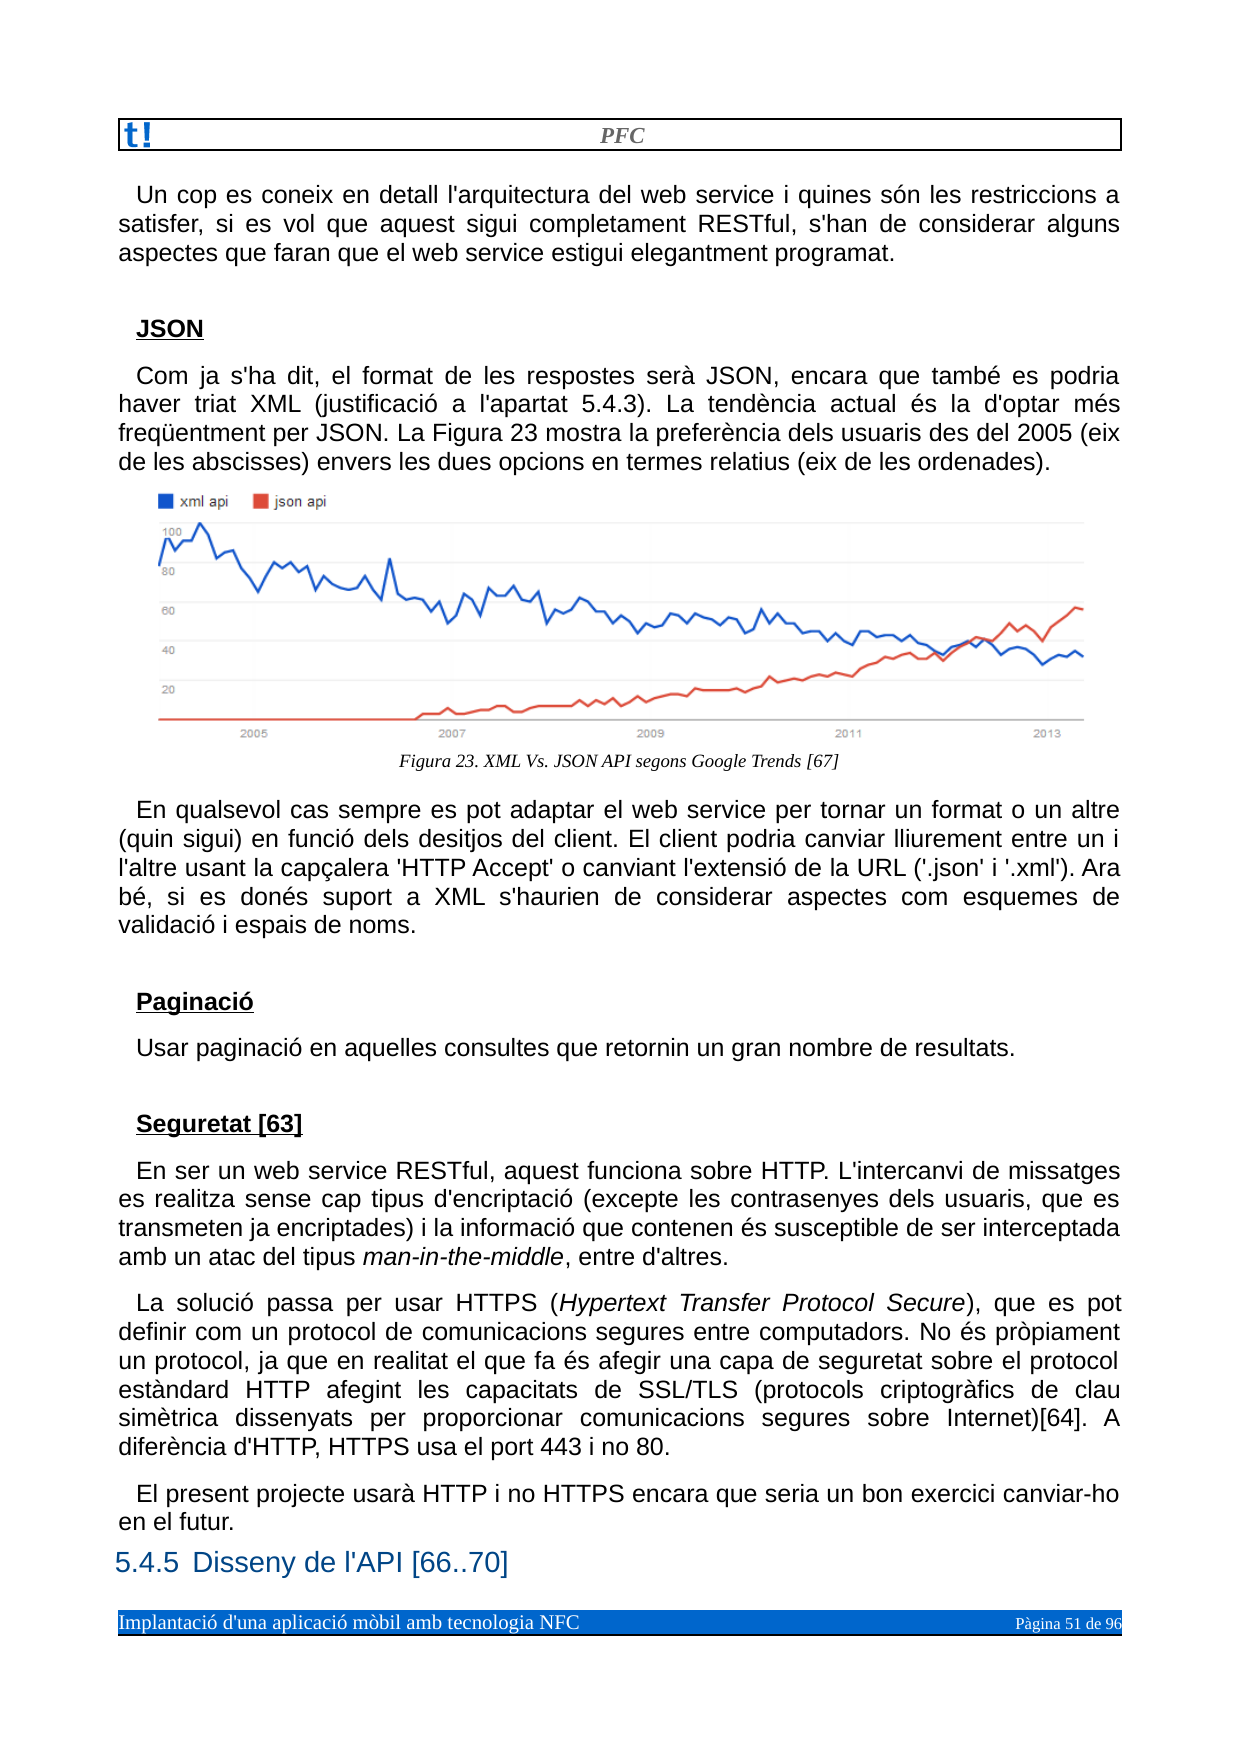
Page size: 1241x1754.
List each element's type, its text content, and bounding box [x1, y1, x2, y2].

text Paginació [118, 987, 1122, 1015]
text La solució passa per usar HTTPS (Hypertext Transfer Protocol Secure), que es pot definir com un protocol de comunicacions segures entre computadors. No és pròpiament un protocol, ja que en realitat el que fa és afegir una capa de seguretat sobre el protocol estàndard HTTP afegint les capacitats de SSL/TLS (protocols criptogràfics de clau simètrica dissenyats per proporcionar comunicacions segures sobre Internet)[64]. A diferència d'HTTP, HTTPS usa el port 443 i no 80. [118, 1288, 1122, 1461]
picture [123, 121, 151, 148]
text Seguretat [63] [118, 1109, 1122, 1138]
text Figura 23. XML Vs. JSON API segons Google Trends [67] [118, 751, 1122, 772]
text En qualsevol cas sempre es pot adaptar el web service per tornar un format o un altre (quin sigui) en funció dels desitjos del client. El client podria canviar lliurement entre un i l'altre usant la capçalera 'HTTP Accept' o canviant l'extensió de la URL ('.json' i '.xml'). Ara bé, si es donés suport a XML s'haurien de considerar aspectes com esquemes de validació i espais de noms. [118, 796, 1122, 939]
text Usar paginació en aquelles consultes que retornin un gran nombre de resultats. [118, 1033, 1122, 1062]
subtitle Disseny de l'API [66..70] [106, 1545, 1122, 1578]
text En ser un web service RESTful, aquest funciona sobre HTTP. L'intercanvi de missatges es realitza sense cap tipus d'encriptació (excepte les contrasenyes dels usuaris, que es transmeten ja encriptades) i la informació que contenen és susceptible de ser interceptada amb un atac del tipus man-in-the-middle, entre d'altres. [118, 1156, 1122, 1271]
text JSON [118, 314, 1122, 343]
text El present projecte usarà HTTP i no HTTPS encara que seria un bon exercici canviar-ho en el futur. [118, 1479, 1122, 1536]
picture [149, 484, 1091, 751]
text Com ja s'ha dit, el format de les respostes serà JSON, encara que també es podria haver triat XML (justificació a l'apartat 5.4.3). La tendència actual és la d'optar més freqüentment per JSON. La Figura 23 mostra la preferència dels usuaris des del 2005 (eix de les abscisses) envers les dues opcions en termes relatius (eix de les ordenades). [118, 361, 1122, 476]
text Un cop es coneix en detall l'arquitectura del web service i quines són les restriccions a satisfer, si es vol que aquest sigui completament RESTful, s'han de considerar alguns aspectes que faran que el web service estigui elegantment programat. [118, 181, 1122, 267]
